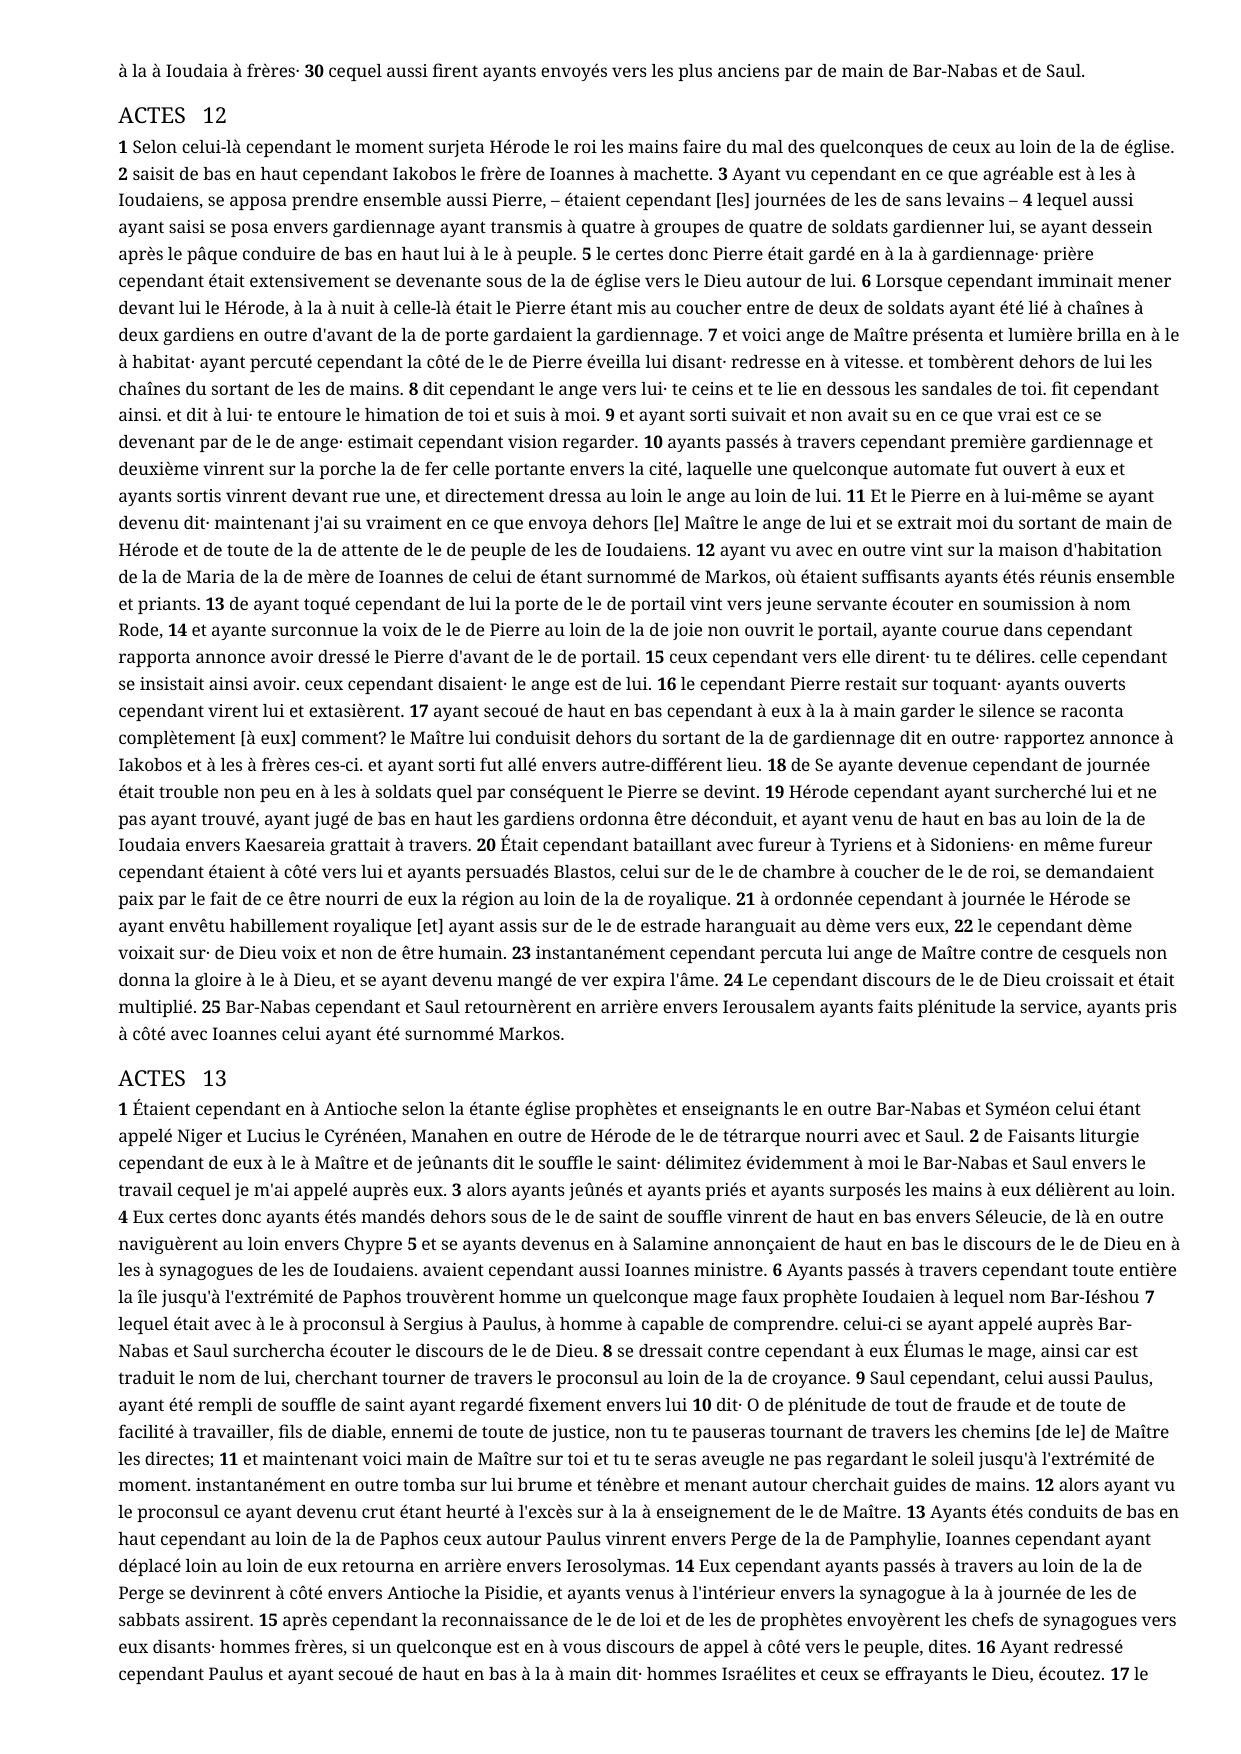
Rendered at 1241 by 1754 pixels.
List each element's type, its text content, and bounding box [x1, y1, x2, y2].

text à la à Ioudaia à frères· 30 cequel aussi firent ayants envoyés vers les plus anciens par de main de Bar-Nabas et de Saul. [118, 59, 1181, 82]
text ACTES 13 [118, 1063, 1181, 1093]
text 1 Selon celui-là cependant le moment surjeta Hérode le roi les mains faire du mal des quelconques de ceux au loin de la de église. 2 saisit de bas en haut cependant Iakobos le frère de Ioannes à machette. 3 Ayant vu cependant en ce que agréable est à les à Ioudaiens, se apposa prendre ensemble aussi Pierre, – étaient cependant [les] journées de les de sans levains – 4 lequel aussi ayant saisi se posa envers gardiennage ayant transmis à quatre à groupes de quatre de soldats gardienner lui, se ayant dessein après le pâque conduire de bas en haut lui à le à peuple. 5 le certes donc Pierre était gardé en à la à gardiennage· prière cependant était extensivement se devenante sous de la de église vers le Dieu autour de lui. 6 Lorsque cependant imminait mener devant lui le Hérode, à la à nuit à celle-là était le Pierre étant mis au coucher entre de deux de soldats ayant été lié à chaînes à deux gardiens en outre d'avant de la de porte gardaient la gardiennage. 7 et voici ange de Maître présenta et lumière brilla en à le à habitat· ayant percuté cependant la côté de le de Pierre éveilla lui disant· redresse en à vitesse. et tombèrent dehors de lui les chaînes du sortant de les de mains. 8 dit cependant le ange vers lui· te ceins et te lie en dessous les sandales de toi. fit cependant ainsi. et dit à lui· te entoure le himation de toi et suis à moi. 9 et ayant sorti suivait et non avait su en ce que vrai est ce se devenant par de le de ange· estimait cependant vision regarder. 10 ayants passés à travers cependant première gardiennage et deuxième vinrent sur la porche la de fer celle portante envers la cité, laquelle une quelconque automate fut ouvert à eux et ayants sortis vinrent devant rue une, et directement dressa au loin le ange au loin de lui. 11 Et le Pierre en à lui-même se ayant devenu dit· maintenant j'ai su vraiment en ce que envoya dehors [le] Maître le ange de lui et se extrait moi du sortant de main de Hérode et de toute de la de attente de le de peuple de les de Ioudaiens. 12 ayant vu avec en outre vint sur la maison d'habitation de la de Maria de la de mère de Ioannes de celui de étant surnommé de Markos, où étaient suffisants ayants étés réunis ensemble et priants. 13 de ayant toqué cependant de lui la porte de le de portail vint vers jeune servante écouter en soumission à nom Rode, 14 et ayante surconnue la voix de le de Pierre au loin de la de joie non ouvrit le portail, ayante courue dans cependant rapporta annonce avoir dressé le Pierre d'avant de le de portail. 15 ceux cependant vers elle dirent· tu te délires. celle cependant se insistait ainsi avoir. ceux cependant disaient· le ange est de lui. 16 le cependant Pierre restait sur toquant· ayants ouverts cependant virent lui et extasièrent. 17 ayant secoué de haut en bas cependant à eux à la à main garder le silence se raconta complètement [à eux] comment? le Maître lui conduisit dehors du sortant de la de gardiennage dit en outre· rapportez annonce à Iakobos et à les à frères ces-ci. et ayant sorti fut allé envers autre-différent lieu. 18 de Se ayante devenue cependant de journée était trouble non peu en à les à soldats quel par conséquent le Pierre se devint. 19 Hérode cependant ayant surcherché lui et ne pas ayant trouvé, ayant jugé de bas en haut les gardiens ordonna être déconduit, et ayant venu de haut en bas au loin de la de Ioudaia envers Kaesareia grattait à travers. 20 Était cependant bataillant avec fureur à Tyriens et à Sidoniens· en même fureur cependant étaient à côté vers lui et ayants persuadés Blastos, celui sur de le de chambre à coucher de le de roi, se demandaient paix par le fait de ce être nourri de eux la région au loin de la de royalique. 21 à ordonnée cependant à journée le Hérode se ayant envêtu habillement royalique [et] ayant assis sur de le de estrade haranguait au dème vers eux, 22 le cependant dème voixait sur· de Dieu voix et non de être humain. 23 instantanément cependant percuta lui ange de Maître contre de cesquels non donna la gloire à le à Dieu, et se ayant devenu mangé de ver expira l'âme. 24 Le cependant discours de le de Dieu croissait et était multiplié. 25 Bar-Nabas cependant et Saul retournèrent en arrière envers Ierousalem ayants faits plénitude la service, ayants pris à côté avec Ioannes celui ayant été surnommé Markos. [118, 135, 1181, 1045]
text ACTES 12 [118, 101, 1181, 130]
text 1 Étaient cependant en à Antioche selon la étante église prophètes et enseignants le en outre Bar-Nabas et Syméon celui étant appelé Niger et Lucius le Cyrénéen, Manahen en outre de Hérode de le de tétrarque nourri avec et Saul. 2 de Faisants liturgie cependant de eux à le à Maître et de jeûnants dit le souffle le saint· délimitez évidemment à moi le Bar-Nabas et Saul envers le travail cequel je m'ai appelé auprès eux. 3 alors ayants jeûnés et ayants priés et ayants surposés les mains à eux délièrent au loin. 4 Eux certes donc ayants étés mandés dehors sous de le de saint de souffle vinrent de haut en bas envers Séleucie, de là en outre naviguèrent au loin envers Chypre 5 et se ayants devenus en à Salamine annonçaient de haut en bas le discours de le de Dieu en à les à synagogues de les de Ioudaiens. avaient cependant aussi Ioannes ministre. 6 Ayants passés à travers cependant toute entière la île jusqu'à l'extrémité de Paphos trouvèrent homme un quelconque mage faux prophète Ioudaien à lequel nom Bar-Iéshou 7 lequel était avec à le à proconsul à Sergius à Paulus, à homme à capable de comprendre. celui-ci se ayant appelé auprès Bar-Nabas et Saul surchercha écouter le discours de le de Dieu. 8 se dressait contre cependant à eux Élumas le mage, ainsi car est traduit le nom de lui, cherchant tourner de travers le proconsul au loin de la de croyance. 9 Saul cependant, celui aussi Paulus, ayant été rempli de souffle de saint ayant regardé fixement envers lui 10 dit· O de plénitude de tout de fraude et de toute de facilité à travailler, fils de diable, ennemi de toute de justice, non tu te pauseras tournant de travers les chemins [de le] de Maître les directes; 11 et maintenant voici main de Maître sur toi et tu te seras aveugle ne pas regardant le soleil jusqu'à l'extrémité de moment. instantanément en outre tomba sur lui brume et ténèbre et menant autour cherchait guides de mains. 12 alors ayant vu le proconsul ce ayant devenu crut étant heurté à l'excès sur à la à enseignement de le de Maître. 13 Ayants étés conduits de bas en haut cependant au loin de la de Paphos ceux autour Paulus vinrent envers Perge de la de Pamphylie, Ioannes cependant ayant déplacé loin au loin de eux retourna en arrière envers Ierosolymas. 14 Eux cependant ayants passés à travers au loin de la de Perge se devinrent à côté envers Antioche la Pisidie, et ayants venus à l'intérieur envers la synagogue à la à journée de les de sabbats assirent. 15 après cependant la reconnaissance de le de loi et de les de prophètes envoyèrent les chefs de synagogues vers eux disants· hommes frères, si un quelconque est en à vous discours de appel à côté vers le peuple, dites. 16 Ayant redressé cependant Paulus et ayant secoué de haut en bas à la à main dit· hommes Israélites et ceux se effrayants le Dieu, écoutez. 17 le [118, 1097, 1181, 1685]
